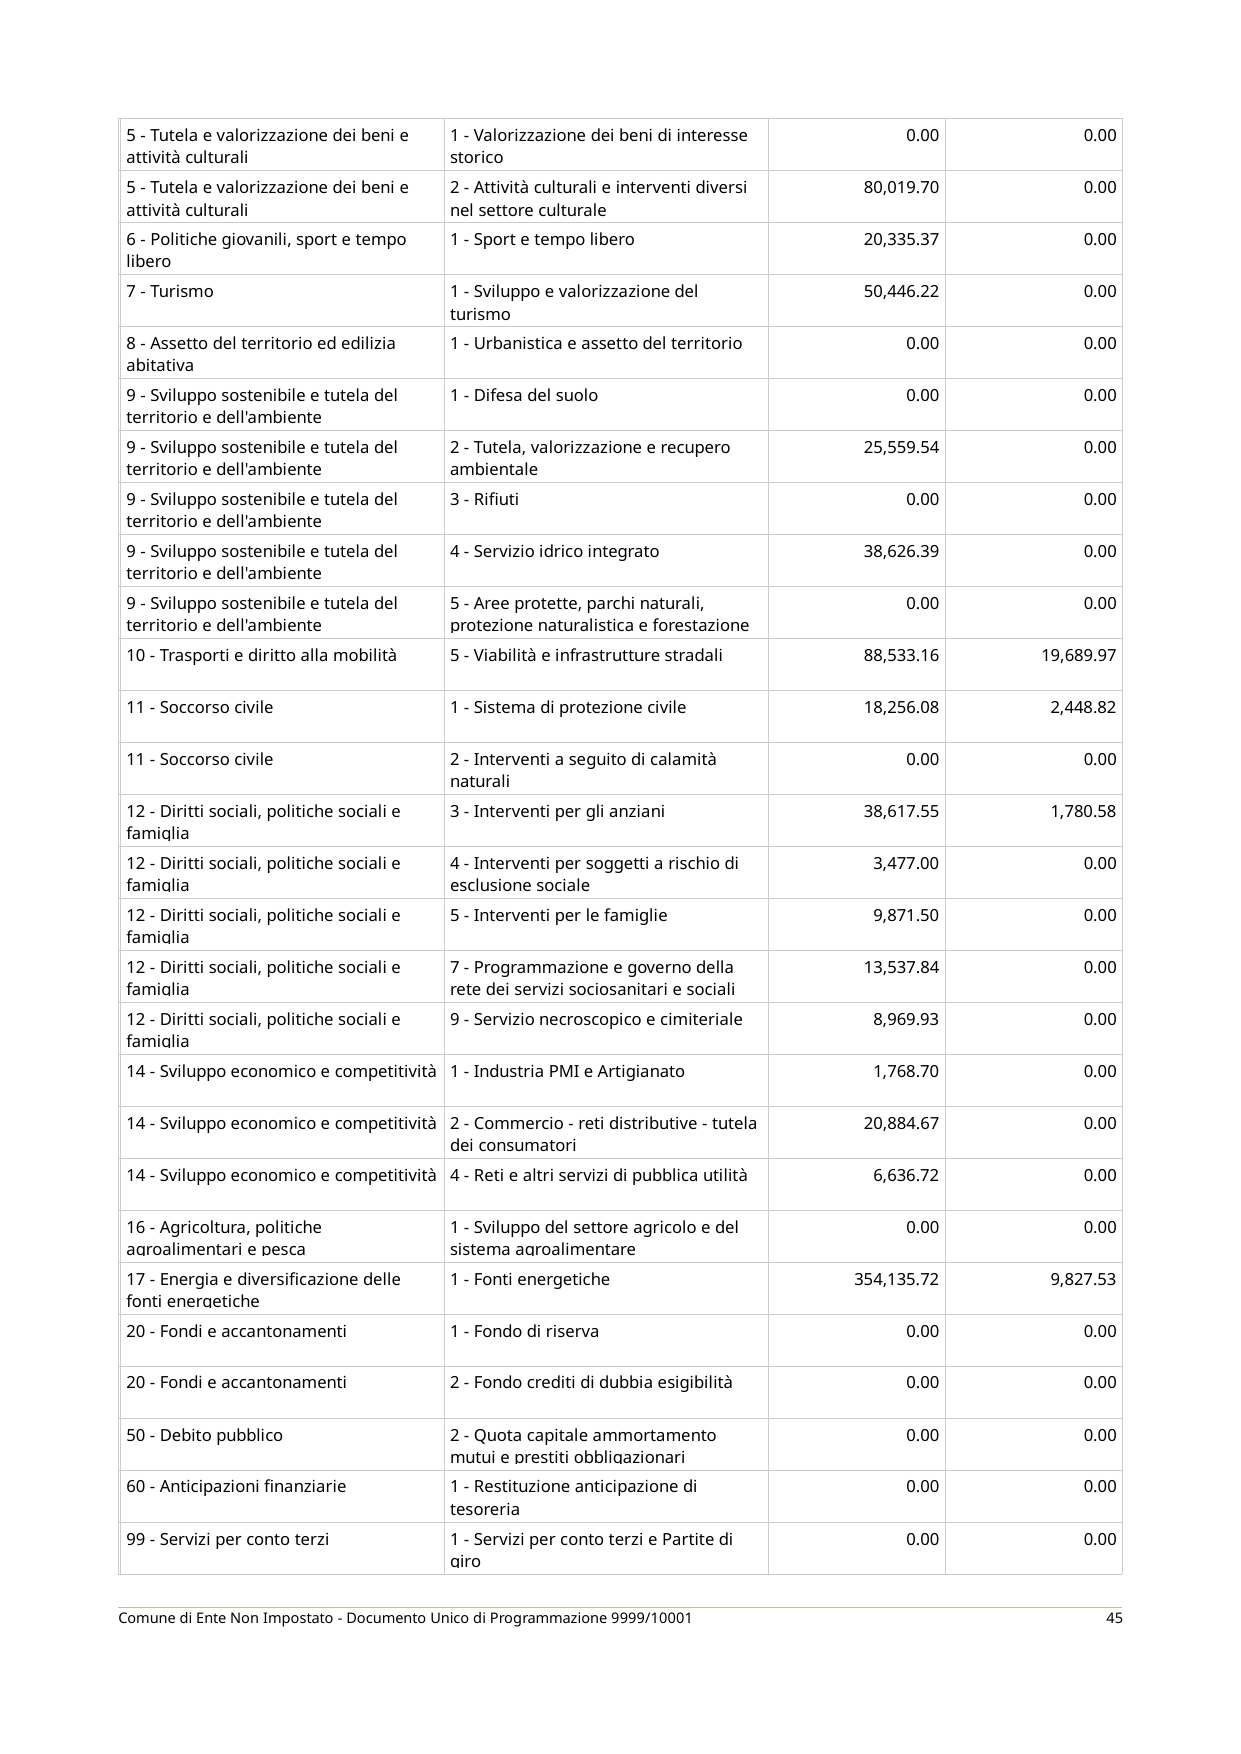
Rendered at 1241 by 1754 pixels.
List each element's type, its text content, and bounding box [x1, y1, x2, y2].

table_cell 2 - Interventi a seguito di calamità naturali [445, 743, 768, 794]
table_cell 2 - Quota capitale ammortamento mutui e prestiti obbligazionari [445, 1419, 768, 1469]
table_cell 20.884,67 [769, 1107, 945, 1158]
table_cell 5 - Tutela e valorizzazione dei beni e attività culturali [121, 119, 444, 170]
table_cell 20 - Fondi e accantonamenti [121, 1315, 444, 1366]
table_cell 11 - Soccorso civile [121, 743, 444, 794]
table_cell 12 - Diritti sociali, politiche sociali e famiglia [121, 847, 444, 898]
table_cell 9 - Sviluppo sostenibile e tutela del territorio e dell'ambiente [121, 431, 444, 482]
table_cell 3 - Rifiuti [445, 483, 768, 534]
table_cell 0,00 [946, 275, 1122, 326]
table_cell 17 - Energia e diversificazione delle fonti energetiche [121, 1263, 444, 1314]
table_cell 38.626,39 [769, 535, 945, 586]
table_cell 0,00 [769, 119, 945, 170]
table_cell 2 - Tutela, valorizzazione e recupero ambientale [445, 431, 768, 482]
table_cell 7 - Turismo [121, 275, 444, 326]
table_cell 9 - Sviluppo sostenibile e tutela del territorio e dell'ambiente [121, 483, 444, 534]
table_cell 1 - Valorizzazione dei beni di interesse storico [445, 119, 768, 170]
table_cell 0,00 [946, 535, 1122, 586]
table_cell 0,00 [769, 1367, 945, 1418]
table_cell 0,00 [946, 171, 1122, 222]
table_cell 20 - Fondi e accantonamenti [121, 1367, 444, 1418]
table_cell 60 - Anticipazioni finanziarie [121, 1471, 444, 1522]
table_cell 1.768,70 [769, 1055, 945, 1106]
table_cell 50.446,22 [769, 275, 945, 326]
table_cell 1 - Urbanistica e assetto del territorio [445, 327, 768, 378]
table_cell 4 - Servizio idrico integrato [445, 535, 768, 586]
table_cell 0,00 [769, 1315, 945, 1366]
table_cell 1 - Sistema di protezione civile [445, 691, 768, 742]
table_cell 14 - Sviluppo economico e competitività [121, 1055, 444, 1106]
table_cell 0,00 [946, 951, 1122, 1002]
table_cell 0,00 [946, 587, 1122, 638]
table_cell 1.780,58 [946, 795, 1122, 846]
table_cell 0,00 [769, 587, 945, 638]
table_cell 2 - Attività culturali e interventi diversi nel settore culturale [445, 171, 768, 222]
table_cell 5 - Aree protette, parchi naturali, protezione naturalistica e forestazione [445, 587, 768, 638]
table_cell 80.019,70 [769, 171, 945, 222]
table_cell 14 - Sviluppo economico e competitività [121, 1159, 444, 1210]
table_cell 0,00 [946, 1419, 1122, 1469]
table_cell 14 - Sviluppo economico e competitività [121, 1107, 444, 1158]
table_cell 0,00 [946, 847, 1122, 898]
table_cell 9.827,53 [946, 1263, 1122, 1314]
table_cell 354.135,72 [769, 1263, 945, 1314]
table_cell 99 - Servizi per conto terzi [121, 1523, 444, 1573]
table_cell 9.871,50 [769, 899, 945, 950]
table_cell 1 - Restituzione anticipazione di tesoreria [445, 1471, 768, 1522]
table_cell 13.537,84 [769, 951, 945, 1002]
table_cell 4 - Reti e altri servizi di pubblica utilità [445, 1159, 768, 1210]
table_cell 0,00 [769, 1211, 945, 1262]
table_cell 19.689,97 [946, 639, 1122, 690]
table_cell 0,00 [946, 1315, 1122, 1366]
table_cell 3 - Interventi per gli anziani [445, 795, 768, 846]
table_cell 0,00 [946, 119, 1122, 170]
table_cell 2 - Fondo crediti di dubbia esigibilità [445, 1367, 768, 1418]
table_cell 0,00 [946, 1159, 1122, 1210]
table_cell 4 - Interventi per soggetti a rischio di esclusione sociale [445, 847, 768, 898]
table_cell 1 - Sport e tempo libero [445, 223, 768, 274]
table_cell 12 - Diritti sociali, politiche sociali e famiglia [121, 951, 444, 1002]
table_cell 9 - Sviluppo sostenibile e tutela del territorio e dell'ambiente [121, 535, 444, 586]
table_cell 88.533,16 [769, 639, 945, 690]
table_cell 25.559,54 [769, 431, 945, 482]
table_cell 1 - Servizi per conto terzi e Partite di giro [445, 1523, 768, 1573]
table_cell 1 - Industria PMI e Artigianato [445, 1055, 768, 1106]
table_cell 0,00 [946, 223, 1122, 274]
table_cell 0,00 [946, 1211, 1122, 1262]
table_cell 1 - Fonti energetiche [445, 1263, 768, 1314]
table_cell 20.335,37 [769, 223, 945, 274]
table_cell 0,00 [769, 379, 945, 430]
table_cell 5 - Viabilità e infrastrutture stradali [445, 639, 768, 690]
table_cell 38.617,55 [769, 795, 945, 846]
table_cell 0,00 [769, 743, 945, 794]
table_cell 9 - Sviluppo sostenibile e tutela del territorio e dell'ambiente [121, 379, 444, 430]
table_cell 12 - Diritti sociali, politiche sociali e famiglia [121, 795, 444, 846]
table_cell 0,00 [769, 1419, 945, 1469]
table_cell 0,00 [946, 1367, 1122, 1418]
table_cell 0,00 [769, 1523, 945, 1573]
table_cell 0,00 [946, 1003, 1122, 1054]
table_cell 10 - Trasporti e diritto alla mobilità [121, 639, 444, 690]
table_cell 0,00 [946, 483, 1122, 534]
table_cell 6.636,72 [769, 1159, 945, 1210]
table_cell 50 - Debito pubblico [121, 1419, 444, 1469]
table_cell 6 - Politiche giovanili, sport e tempo libero [121, 223, 444, 274]
table_cell 16 - Agricoltura, politiche agroalimentari e pesca [121, 1211, 444, 1262]
table_cell 0,00 [946, 327, 1122, 378]
table_cell 1 - Fondo di riserva [445, 1315, 768, 1366]
table_cell 11 - Soccorso civile [121, 691, 444, 742]
table_cell 0,00 [946, 431, 1122, 482]
table_cell 0,00 [769, 1471, 945, 1522]
table_cell 0,00 [946, 1523, 1122, 1573]
table_cell 12 - Diritti sociali, politiche sociali e famiglia [121, 1003, 444, 1054]
table_cell 0,00 [946, 1471, 1122, 1522]
table_cell 7 - Programmazione e governo della rete dei servizi sociosanitari e sociali [445, 951, 768, 1002]
table_cell 0,00 [946, 1055, 1122, 1106]
table_cell 0,00 [769, 483, 945, 534]
table_cell 2 - Commercio - reti distributive - tutela dei consumatori [445, 1107, 768, 1158]
table_cell 8.969,93 [769, 1003, 945, 1054]
table_cell 8 - Assetto del territorio ed edilizia abitativa [121, 327, 444, 378]
table_cell 12 - Diritti sociali, politiche sociali e famiglia [121, 899, 444, 950]
table_cell 0,00 [946, 379, 1122, 430]
table_cell 1 - Sviluppo del settore agricolo e del sistema agroalimentare [445, 1211, 768, 1262]
table_cell 0,00 [946, 899, 1122, 950]
table_cell 18.256,08 [769, 691, 945, 742]
table_cell 9 - Servizio necroscopico e cimiteriale [445, 1003, 768, 1054]
table_cell 9 - Sviluppo sostenibile e tutela del territorio e dell'ambiente [121, 587, 444, 638]
table_cell 5 - Tutela e valorizzazione dei beni e attività culturali [121, 171, 444, 222]
table_cell 0,00 [769, 327, 945, 378]
table_cell 1 - Difesa del suolo [445, 379, 768, 430]
table_cell 3.477,00 [769, 847, 945, 898]
table_cell 5 - Interventi per le famiglie [445, 899, 768, 950]
table_cell 1 - Sviluppo e valorizzazione del turismo [445, 275, 768, 326]
table_cell 0,00 [946, 743, 1122, 794]
table_cell 0,00 [946, 1107, 1122, 1158]
table_cell 2.448,82 [946, 691, 1122, 742]
